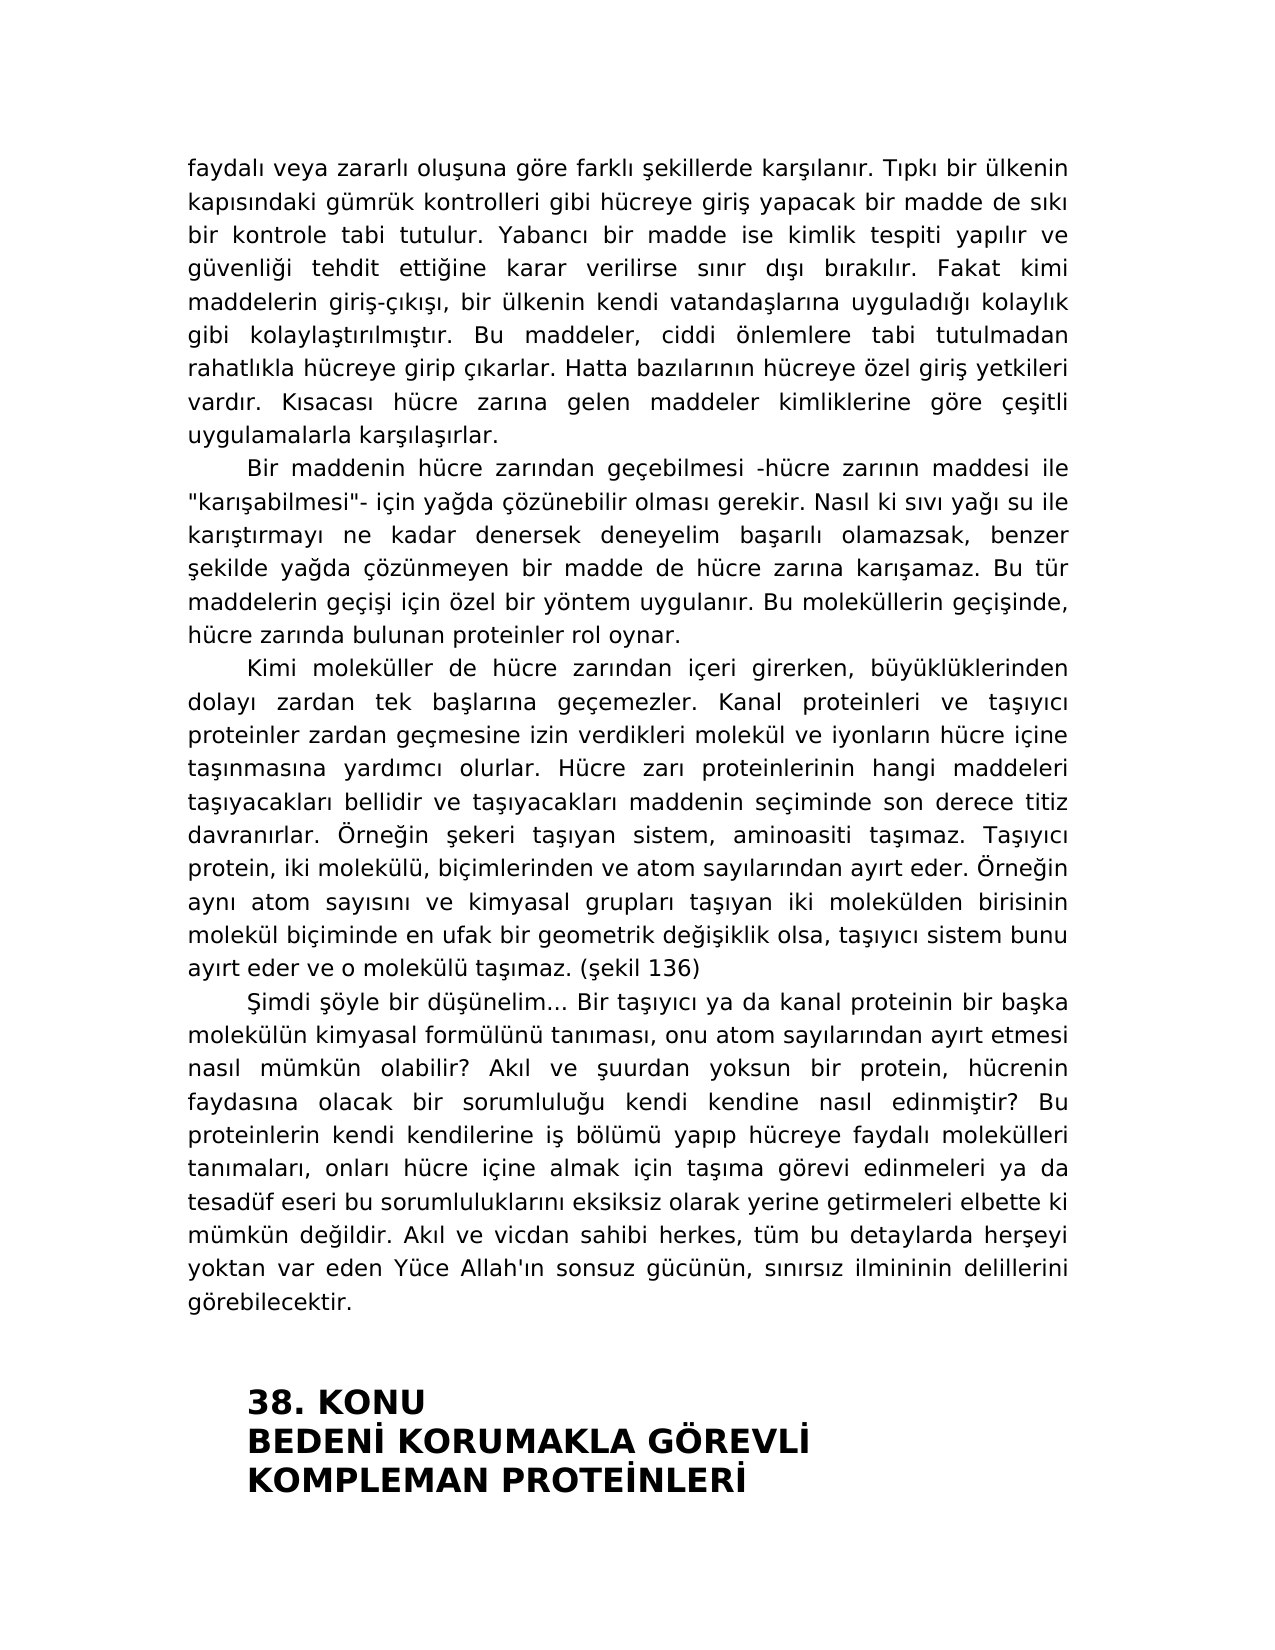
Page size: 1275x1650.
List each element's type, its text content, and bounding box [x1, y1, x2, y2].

text 38. KONU [187, 1383, 1070, 1422]
text KOMPLEMAN PROTEİNLERİ [187, 1461, 1070, 1500]
text Bir maddenin hücre zarından geçebilmesi -hücre zarının maddesi ile "karışabilmesi"- için yağda çözünebilir olması gerekir. Nasıl ki sıvı yağı su ile karıştırmayı ne kadar denersek deneyelim başarılı olamazsak, benzer şekilde yağda çözünmeyen bir madde de hücre zarına karışamaz. Bu tür maddelerin geçişi için özel bir yöntem uygulanır. Bu moleküllerin geçişinde, hücre zarında bulunan proteinler rol oynar. [187, 450, 1070, 650]
text BEDENİ KORUMAKLA GÖREVLİ [187, 1422, 1070, 1461]
text faydalı veya zararlı oluşuna göre farklı şekillerde karşılanır. Tıpkı bir ülkenin kapısındaki gümrük kontrolleri gibi hücreye giriş yapacak bir madde de sıkı bir kontrole tabi tutulur. Yabancı bir madde ise kimlik tespiti yapılır ve güvenliği tehdit ettiğine karar verilirse sınır dışı bırakılır. Fakat kimi maddelerin giriş-çıkışı, bir ülkenin kendi vatandaşlarına uyguladığı kolaylık gibi kolaylaştırılmıştır. Bu maddeler, ciddi önlemlere tabi tutulmadan rahatlıkla hücreye girip çıkarlar. Hatta bazılarının hücreye özel giriş yetkileri vardır. Kısacası hücre zarına gelen maddeler kimliklerine göre çeşitli uygulamalarla karşılaşırlar. [187, 150, 1070, 450]
text Kimi moleküller de hücre zarından içeri girerken, büyüklüklerinden dolayı zardan tek başlarına geçemezler. Kanal proteinleri ve taşıyıcı proteinler zardan geçmesine izin verdikleri molekül ve iyonların hücre içine taşınmasına yardımcı olurlar. Hücre zarı proteinlerinin hangi maddeleri taşıyacakları bellidir ve taşıyacakları maddenin seçiminde son derece titiz davranırlar. Örneğin şekeri taşıyan sistem, aminoasiti taşımaz. Taşıyıcı protein, iki molekülü, biçimlerinden ve atom sayılarından ayırt eder. Örneğin aynı atom sayısını ve kimyasal grupları taşıyan iki molekülden birisinin molekül biçiminde en ufak bir geometrik değişiklik olsa, taşıyıcı sistem bunu ayırt eder ve o molekülü taşımaz. (şekil 136) [187, 650, 1070, 983]
text Şimdi şöyle bir düşünelim... Bir taşıyıcı ya da kanal proteinin bir başka molekülün kimyasal formülünü tanıması, onu atom sayılarından ayırt etmesi nasıl mümkün olabilir? Akıl ve şuurdan yoksun bir protein, hücrenin faydasına olacak bir sorumluluğu kendi kendine nasıl edinmiştir? Bu proteinlerin kendi kendilerine iş bölümü yapıp hücreye faydalı molekülleri tanımaları, onları hücre içine almak için taşıma görevi edinmeleri ya da tesadüf eseri bu sorumluluklarını eksiksiz olarak yerine getirmeleri elbette ki mümkün değildir. Akıl ve vicdan sahibi herkes, tüm bu detaylarda herşeyi yoktan var eden Yüce Allah'ın sonsuz gücünün, sınırsız ilmininin delillerini görebilecektir. [187, 983, 1070, 1317]
